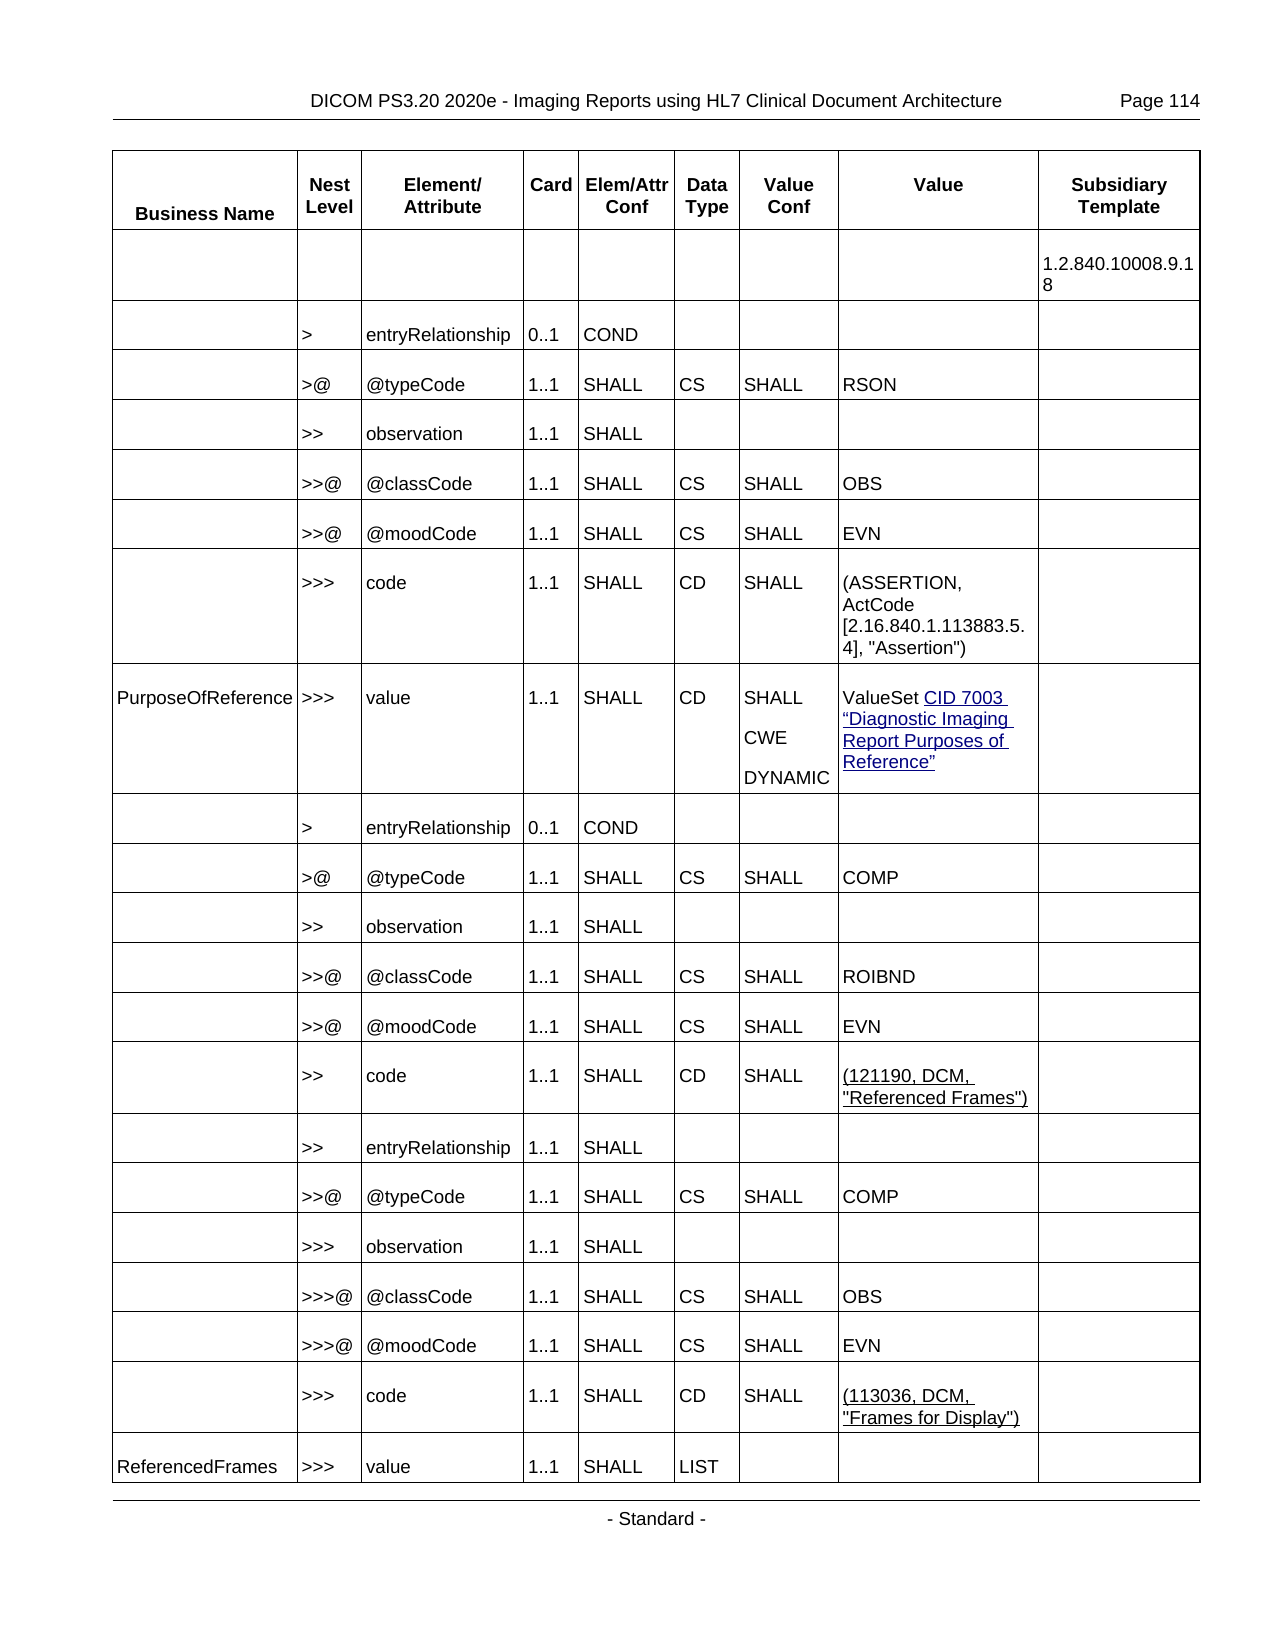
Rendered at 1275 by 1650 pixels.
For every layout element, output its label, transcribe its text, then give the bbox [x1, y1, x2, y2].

table_cell [740, 893, 838, 942]
table_cell CS [675, 993, 739, 1041]
table_cell [1039, 450, 1199, 498]
table_cell 1..1 [524, 1213, 578, 1262]
table_cell [839, 400, 1038, 449]
table_cell 1..1 [524, 549, 578, 662]
table_cell [113, 943, 297, 992]
table_cell [675, 301, 739, 349]
table_cell [1039, 993, 1199, 1041]
table_cell observation [362, 1213, 523, 1262]
table_cell >@ [298, 350, 361, 399]
table_cell 0..1 [524, 301, 578, 349]
table_cell SHALL [579, 350, 674, 399]
table_cell [740, 794, 838, 842]
table_cell SHALL [740, 450, 838, 498]
table_cell >>> [298, 1213, 361, 1262]
table_cell CD [675, 664, 739, 793]
table_cell SHALL [579, 1362, 674, 1432]
table_cell COND [579, 794, 674, 842]
table_header Subsidiary Template [1039, 151, 1199, 228]
table_cell [740, 301, 838, 349]
table_cell >> [298, 893, 361, 942]
table_cell [113, 893, 297, 942]
table_cell @typeCode [362, 1163, 523, 1212]
table_cell SHALL [740, 549, 838, 662]
table_cell [113, 1362, 297, 1432]
table_cell [362, 230, 523, 300]
table_cell SHALL CWE DYNAMIC [740, 664, 838, 793]
table_cell 1..1 [524, 893, 578, 942]
table_cell 1.2.840.10008.9.18 [1039, 230, 1199, 300]
table_cell LIST [675, 1433, 739, 1482]
table_cell CS [675, 943, 739, 992]
table_cell [839, 1114, 1038, 1162]
table_cell [675, 794, 739, 842]
table_cell [1039, 943, 1199, 992]
table_cell [113, 1263, 297, 1311]
table_cell (121190, DCM, "Referenced Frames") [839, 1042, 1038, 1112]
table_cell CS [675, 500, 739, 548]
table_cell SHALL [740, 993, 838, 1041]
table_cell [1039, 1263, 1199, 1311]
table_cell value [362, 664, 523, 793]
table_header Element/​Attribute [362, 151, 523, 228]
table_cell Purpose​Of​Reference [113, 664, 297, 793]
table_cell >>@ [298, 943, 361, 992]
table_cell observation [362, 400, 523, 449]
table_cell SHALL [579, 500, 674, 548]
table_cell SHALL [579, 943, 674, 992]
table_cell [298, 230, 361, 300]
table_cell [579, 230, 674, 300]
table_cell @typeCode [362, 350, 523, 399]
table_cell @classCode [362, 943, 523, 992]
table_cell SHALL [579, 1163, 674, 1212]
table_cell [740, 1213, 838, 1262]
table_cell 1..1 [524, 500, 578, 548]
table_cell >>>@ [298, 1312, 361, 1361]
table_cell (113036, DCM, "Frames for Display") [839, 1362, 1038, 1432]
table_cell [1039, 664, 1199, 793]
table_cell [113, 350, 297, 399]
table_cell >> [298, 1042, 361, 1112]
table_cell [1039, 794, 1199, 842]
table_cell >>> [298, 1433, 361, 1482]
table_cell [113, 230, 297, 300]
table_cell EVN [839, 993, 1038, 1041]
table_cell SHALL [740, 500, 838, 548]
table_cell SHALL [579, 1042, 674, 1112]
table_cell CS [675, 450, 739, 498]
table_cell [839, 1213, 1038, 1262]
table_cell [1039, 549, 1199, 662]
table_cell [839, 1433, 1038, 1482]
table_cell 1..1 [524, 1042, 578, 1112]
table_cell [113, 794, 297, 842]
table_cell >>@ [298, 1163, 361, 1212]
table_cell >>@ [298, 993, 361, 1041]
table_cell SHALL [740, 943, 838, 992]
table_cell CD [675, 1042, 739, 1112]
table_cell [1039, 1163, 1199, 1212]
table_cell > [298, 794, 361, 842]
table_header Value [839, 151, 1038, 228]
table_cell SHALL [740, 1312, 838, 1361]
table_cell [675, 400, 739, 449]
table_cell >>> [298, 1362, 361, 1432]
table_cell entry​Relationship [362, 301, 523, 349]
table_cell [675, 1114, 739, 1162]
table_cell [113, 500, 297, 548]
table_cell ValueSet CID 7003 “Diagnostic Imaging Report Purposes of Reference” [839, 664, 1038, 793]
table_cell 1..1 [524, 664, 578, 793]
table_cell SHALL [579, 549, 674, 662]
table_cell [839, 230, 1038, 300]
table_cell SHALL [579, 844, 674, 892]
table_cell [524, 230, 578, 300]
table_cell CS [675, 1312, 739, 1361]
table_cell COMP [839, 1163, 1038, 1212]
table_cell [1039, 1042, 1199, 1112]
table_cell (ASSERTION, ActCode [2.16.840.1.113883.5.4], "Assertion") [839, 549, 1038, 662]
table_cell [740, 400, 838, 449]
table_cell SHALL [579, 1263, 674, 1311]
table_cell 1..1 [524, 993, 578, 1041]
table_header Card [524, 151, 578, 228]
table_cell [113, 549, 297, 662]
table_cell [113, 993, 297, 1041]
table_cell @moodCode [362, 1312, 523, 1361]
table_cell SHALL [740, 1042, 838, 1112]
table_cell Referenced​Frames [113, 1433, 297, 1482]
table_cell [740, 230, 838, 300]
table_cell [1039, 1362, 1199, 1432]
table_cell EVN [839, 500, 1038, 548]
table_cell SHALL [579, 450, 674, 498]
table_cell CS [675, 1263, 739, 1311]
table_cell 0..1 [524, 794, 578, 842]
table_cell CD [675, 549, 739, 662]
table_cell SHALL [740, 1163, 838, 1212]
table_cell SHALL [579, 664, 674, 793]
table_cell [113, 301, 297, 349]
table_cell COND [579, 301, 674, 349]
table_cell [113, 1042, 297, 1112]
table_cell [1039, 301, 1199, 349]
table_cell [740, 1433, 838, 1482]
table_cell [1039, 1114, 1199, 1162]
table_cell OBS [839, 1263, 1038, 1311]
table_header Nest Level [298, 151, 361, 228]
table_cell >> [298, 1114, 361, 1162]
table_header Value Conf [740, 151, 838, 228]
table_cell observation [362, 893, 523, 942]
table_cell SHALL [579, 993, 674, 1041]
table_cell >@ [298, 844, 361, 892]
table_cell SHALL [740, 1263, 838, 1311]
table_cell code [362, 549, 523, 662]
table_cell @classCode [362, 1263, 523, 1311]
table_cell CS [675, 1163, 739, 1212]
table_cell ROIBND [839, 943, 1038, 992]
table_cell 1..1 [524, 350, 578, 399]
table_cell 1..1 [524, 943, 578, 992]
table_cell 1..1 [524, 844, 578, 892]
table_cell [113, 1312, 297, 1361]
table_cell [113, 1213, 297, 1262]
table_cell [1039, 1213, 1199, 1262]
table_cell [113, 844, 297, 892]
table_cell @moodCode [362, 993, 523, 1041]
table_cell [1039, 350, 1199, 399]
table_cell 1..1 [524, 400, 578, 449]
table_cell @moodCode [362, 500, 523, 548]
table_cell 1..1 [524, 450, 578, 498]
table_cell CD [675, 1362, 739, 1432]
table_cell CS [675, 350, 739, 399]
table_cell SHALL [579, 1114, 674, 1162]
table_cell >>> [298, 664, 361, 793]
table_cell [839, 794, 1038, 842]
table_cell 1..1 [524, 1312, 578, 1361]
table_cell [839, 893, 1038, 942]
table_cell value [362, 1433, 523, 1482]
table_cell 1..1 [524, 1263, 578, 1311]
table_header Elem/Attr Conf [579, 151, 674, 228]
table_cell [113, 400, 297, 449]
table_cell 1..1 [524, 1114, 578, 1162]
table_cell [675, 230, 739, 300]
table_cell [113, 1114, 297, 1162]
table_cell SHALL [579, 1213, 674, 1262]
table_cell OBS [839, 450, 1038, 498]
table_cell [1039, 1312, 1199, 1361]
table_cell [675, 1213, 739, 1262]
table_cell code [362, 1042, 523, 1112]
table_cell SHALL [579, 400, 674, 449]
table_cell @classCode [362, 450, 523, 498]
table_cell entry​Relationship [362, 1114, 523, 1162]
table_cell >>@ [298, 450, 361, 498]
table_cell SHALL [579, 1312, 674, 1361]
table_cell RSON [839, 350, 1038, 399]
table_cell code [362, 1362, 523, 1432]
table_cell 1..1 [524, 1163, 578, 1212]
table_cell 1..1 [524, 1362, 578, 1432]
table_cell [1039, 400, 1199, 449]
table_cell [1039, 500, 1199, 548]
table_cell CS [675, 844, 739, 892]
table_cell SHALL [579, 1433, 674, 1482]
table_header Data Type [675, 151, 739, 228]
table_cell >>@ [298, 500, 361, 548]
table_cell entry​Relationship [362, 794, 523, 842]
table_cell @typeCode [362, 844, 523, 892]
table_cell > [298, 301, 361, 349]
table_cell SHALL [740, 350, 838, 399]
table_cell [1039, 893, 1199, 942]
table_cell EVN [839, 1312, 1038, 1361]
table_cell [1039, 844, 1199, 892]
table_cell SHALL [740, 1362, 838, 1432]
table_cell [675, 893, 739, 942]
table_header Business Name [113, 151, 297, 228]
table_cell SHALL [579, 893, 674, 942]
table_cell [113, 450, 297, 498]
table_cell COMP [839, 844, 1038, 892]
table_cell SHALL [740, 844, 838, 892]
table_cell [839, 301, 1038, 349]
table_cell [113, 1163, 297, 1212]
table_cell >>> [298, 549, 361, 662]
table_cell [740, 1114, 838, 1162]
table_cell >>>@ [298, 1263, 361, 1311]
table_cell [1039, 1433, 1199, 1482]
table_cell 1..1 [524, 1433, 578, 1482]
table_cell >> [298, 400, 361, 449]
